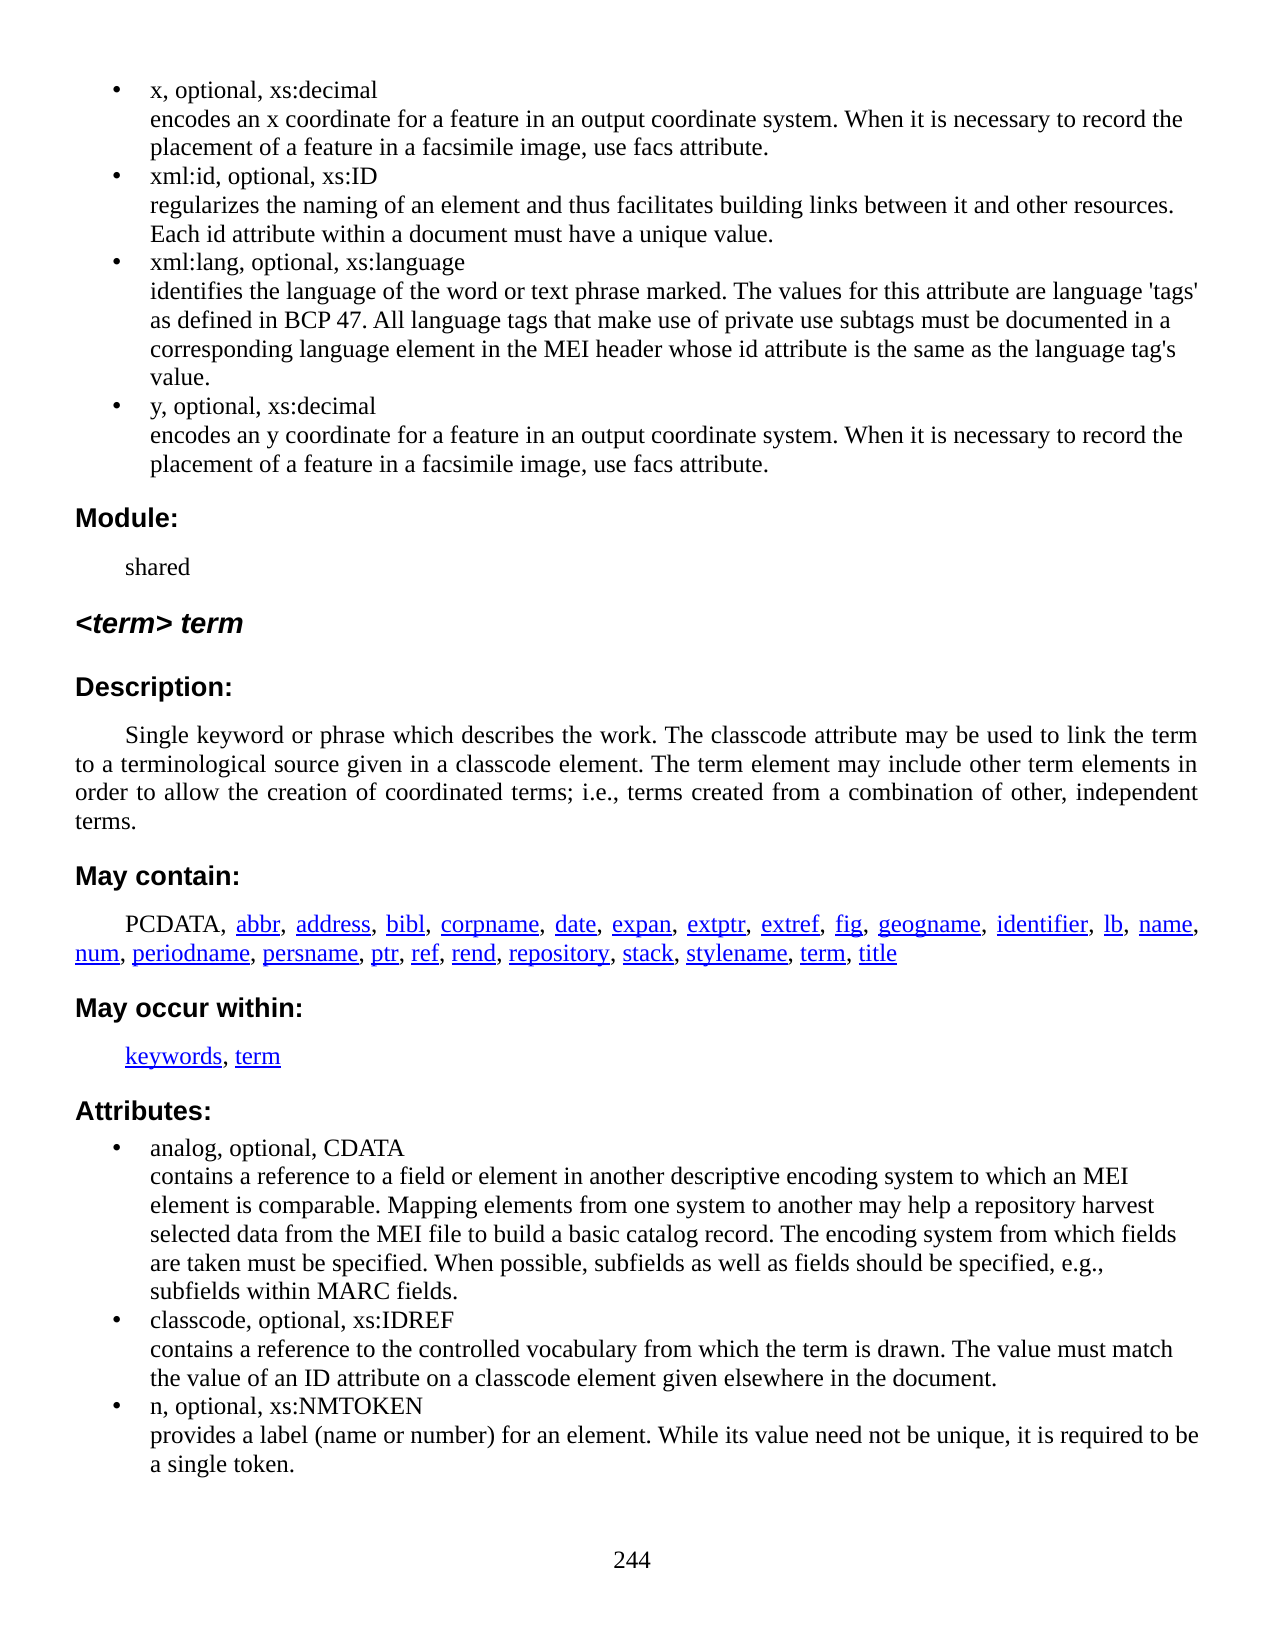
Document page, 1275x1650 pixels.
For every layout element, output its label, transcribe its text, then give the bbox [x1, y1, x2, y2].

list xml:lang, optional, xs:language identifies the language of the word or text phrase marked. The values for this attribute are language 'tags' as defined in BCP 47. All language tags that make use of private use subtags must be documented in a corresponding language element in the MEI header whose id attribute is the same as the language tag's value. [112, 247, 1200, 391]
list x, optional, xs:decimal encodes an x coordinate for a feature in an output coordinate system. When it is necessary to record the placement of a feature in a facsimile image, use facs attribute. [112, 75, 1200, 161]
list y, optional, xs:decimal encodes an y coordinate for a feature in an output coordinate system. When it is necessary to record the placement of a feature in a facsimile image, use facs attribute. [112, 391, 1200, 477]
list analog, optional, CDATA contains a reference to a field or element in another descriptive encoding system to which an MEI element is comparable. Mapping elements from one system to another may help a repository harvest selected data from the MEI file to build a basic catalog record. The encoding system from which fields are taken must be specified. When possible, subfields as well as fields should be specified, e.g., subfields within MARC fields. [112, 1133, 1200, 1305]
subtitle Attributes: [75, 1095, 1200, 1126]
subtitle <term> term [75, 606, 1200, 639]
list n, optional, xs:NMTOKEN provides a label (name or number) for an element. While its value need not be unique, it is required to be a single token. [112, 1391, 1200, 1478]
subtitle May contain: [75, 860, 1200, 891]
text Single keyword or phrase which describes the work. The classcode attribute may be used to link the term to a terminological source given in a classcode element. The term element may include other term elements in order to allow the creation of coordinated terms; i.e., terms created from a combination of other, independent terms. [75, 720, 1200, 835]
text keywords, term [75, 1041, 1200, 1070]
list xml:id, optional, xs:ID regularizes the naming of an element and thus facilitates building links between it and other resources. Each id attribute within a document must have a unique value. [112, 161, 1200, 247]
subtitle Module: [75, 502, 1200, 534]
text shared [75, 552, 1200, 581]
subtitle May occur within: [75, 992, 1200, 1023]
text PCDATA, abbr, address, bibl, corpname, date, expan, extptr, extref, fig, geogname, identifier, lb, name, num, periodname, persname, ptr, ref, rend, repository, stack, stylename, term, title [75, 909, 1200, 967]
subtitle Description: [75, 671, 1200, 702]
list classcode, optional, xs:IDREF contains a reference to the controlled vocabulary from which the term is drawn. The value must match the value of an ID attribute on a classcode element given elsewhere in the document. [112, 1305, 1200, 1391]
